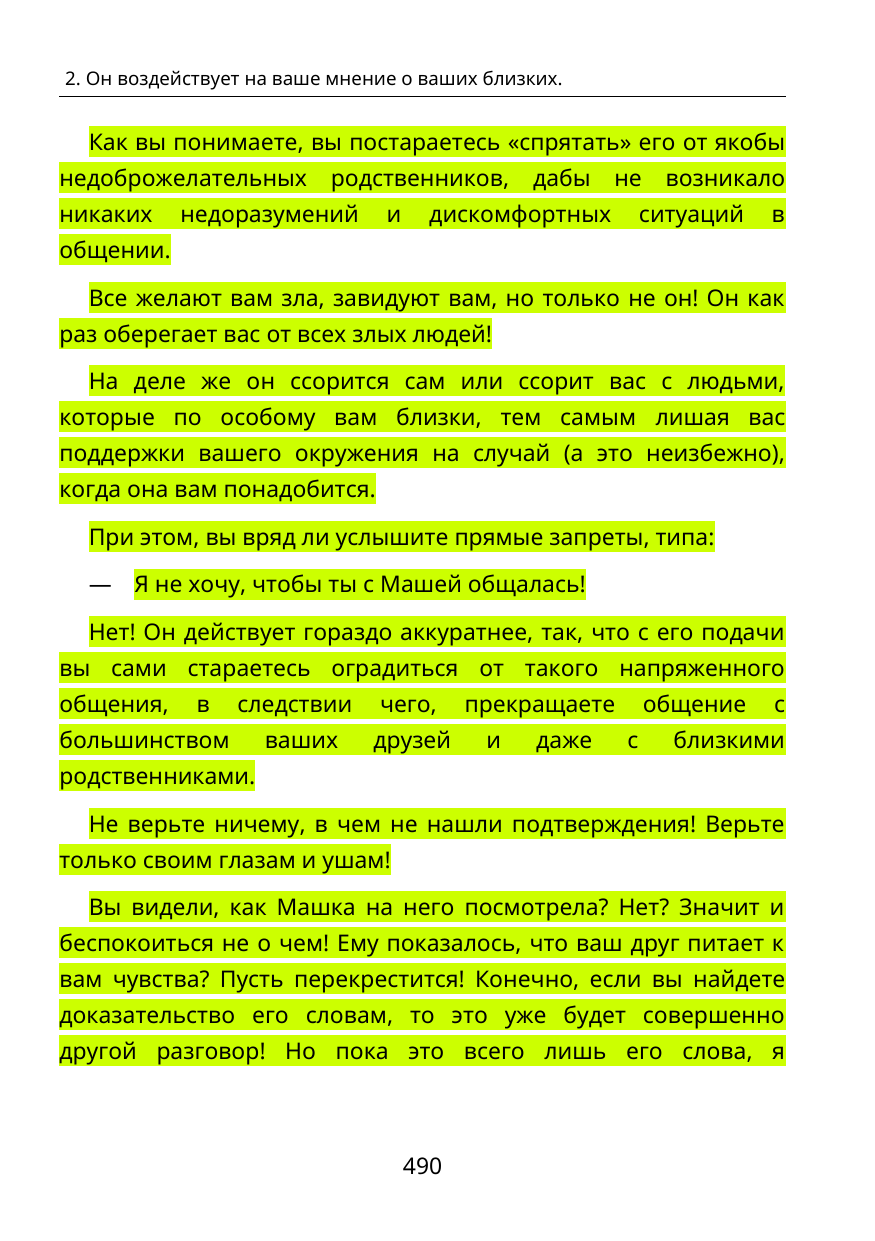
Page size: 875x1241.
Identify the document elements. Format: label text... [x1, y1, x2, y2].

list Я не хочу, чтобы ты с Машей общалась! [59, 568, 786, 600]
text На деле же он ссорится сам или ссорит вас с людьми, которые по особому вам близки, тем самым лишая вас поддержки вашего окружения на случай (а это неизбежно), когда она вам понадобится. [59, 365, 786, 504]
text Нет! Он действует гораздо аккуратнее, так, что с его подачи вы сами стараетесь оградиться от такого напряженного общения, в следствии чего, прекращаете общение с большинством ваших друзей и даже с близкими родственниками. [59, 616, 786, 791]
text Не верьте ничему, в чем не нашли подтверждения! Верьте только своим глазам и ушам! [59, 808, 786, 875]
text Вы видели, как Машка на него посмотрела? Нет? Значит и беспокоиться не о чем! Ему показалось, что ваш друг питает к вам чувства? Пусть перекрестится! Конечно, если вы найдете доказательство его словам, то это уже будет совершенно другой разговор! Но пока это всего лишь его слова, я [59, 891, 786, 1066]
text Как вы понимаете, вы постараетесь «спрятать» его от якобы недоброжелательных родственников, дабы не возникало никаких недоразумений и дискомфортных ситуаций в общении. [59, 126, 786, 265]
text Все желают вам зла, завидуют вам, но только не он! Он как раз оберегает вас от всех злых людей! [59, 282, 786, 349]
text При этом, вы вряд ли услышите прямые запреты, типа: [59, 521, 786, 552]
